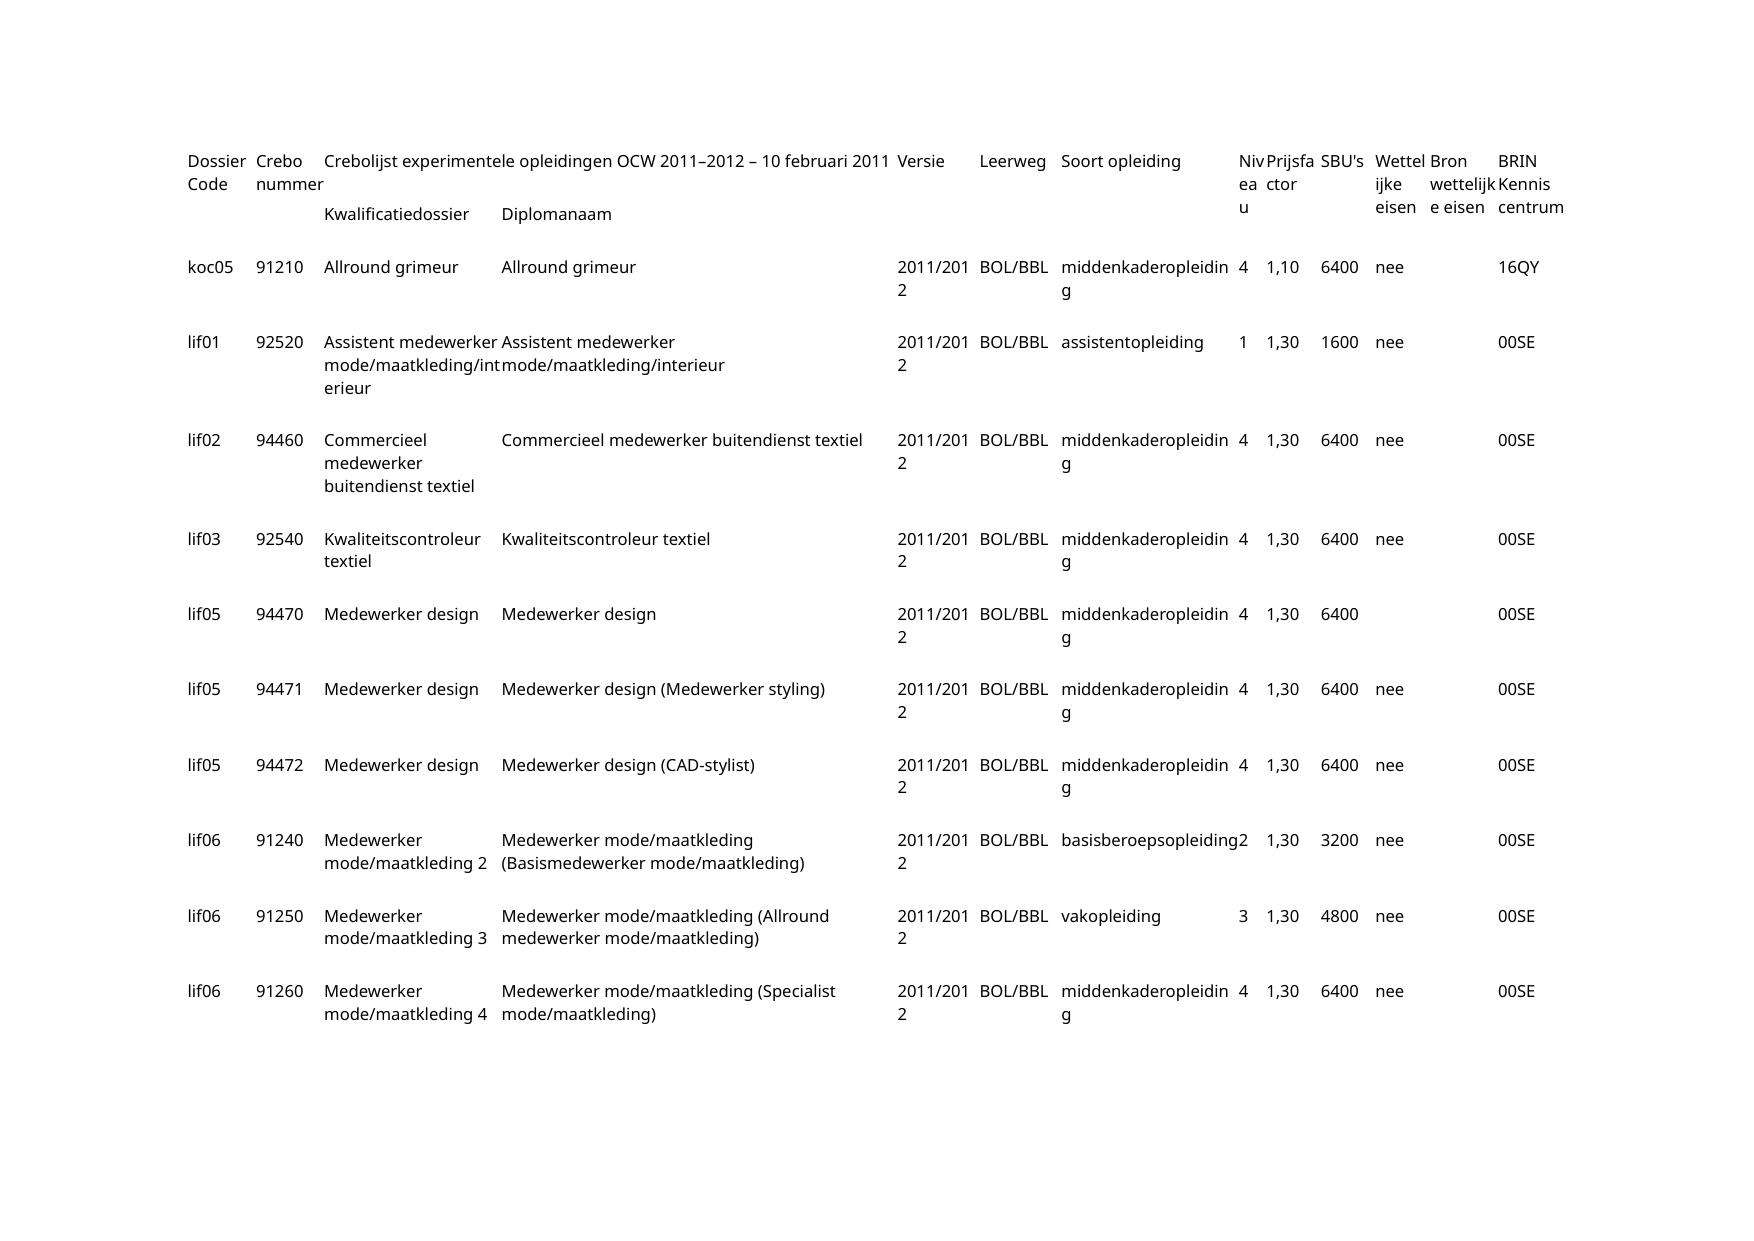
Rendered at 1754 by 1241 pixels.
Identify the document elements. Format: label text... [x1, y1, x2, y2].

table_cell 00SE [1498, 904, 1566, 979]
table_cell BOL/BBL [979, 527, 1061, 602]
table_cell 6400 [1321, 678, 1375, 753]
table_header Crebo nummer [256, 150, 324, 255]
table_cell 6400 [1321, 980, 1375, 1055]
table_cell Medewerker design [324, 753, 501, 829]
table_cell middenkaderopleiding [1061, 527, 1239, 602]
table_cell lif05 [188, 678, 256, 753]
table_cell 00SE [1498, 753, 1566, 829]
table_cell nee [1375, 980, 1430, 1055]
table_cell 2011/2012 [897, 980, 979, 1055]
table_cell 92520 [256, 331, 324, 429]
table_cell Medewerker mode/maatkleding (Specialist mode/maatkleding) [501, 980, 897, 1055]
table_cell 2011/2012 [897, 678, 979, 753]
table_cell 1,30 [1266, 429, 1321, 527]
table_cell 92540 [256, 527, 324, 602]
table_cell koc05 [188, 255, 256, 331]
table_cell 00SE [1498, 980, 1566, 1055]
table_cell 1,30 [1266, 753, 1321, 829]
table_cell lif06 [188, 829, 256, 904]
table_cell 1 [1239, 331, 1266, 429]
table_cell 2011/2012 [897, 603, 979, 678]
table_cell Medewerker mode/maatkleding (Basismedewerker mode/maatkleding) [501, 829, 897, 904]
table_cell 00SE [1498, 331, 1566, 429]
table_cell nee [1375, 527, 1430, 602]
table_cell Medewerker mode/maatkleding 4 [324, 980, 501, 1055]
table_cell 16QY [1498, 255, 1566, 331]
table_cell 4 [1239, 603, 1266, 678]
table_cell BOL/BBL [979, 904, 1061, 979]
table_header Wettelijke eisen [1375, 150, 1430, 255]
table_cell 4 [1239, 980, 1266, 1055]
table_cell 2011/2012 [897, 753, 979, 829]
table_cell 94460 [256, 429, 324, 527]
table_cell 6400 [1321, 429, 1375, 527]
table_cell Medewerker mode/maatkleding 2 [324, 829, 501, 904]
table_cell lif05 [188, 603, 256, 678]
table_header Leerweg [979, 150, 1061, 255]
table_cell middenkaderopleiding [1061, 678, 1239, 753]
table_cell lif06 [188, 904, 256, 979]
table_cell BOL/BBL [979, 429, 1061, 527]
table_cell Medewerker design (CAD-stylist) [501, 753, 897, 829]
table_cell 91250 [256, 904, 324, 979]
table_header Niveau [1239, 150, 1266, 255]
table_cell nee [1375, 829, 1430, 904]
table_cell [1430, 980, 1498, 1055]
table_cell [1375, 603, 1430, 678]
table_header Soort opleiding [1061, 150, 1239, 255]
table_cell 1,30 [1266, 678, 1321, 753]
table_cell Medewerker design [324, 603, 501, 678]
table_cell assistentopleiding [1061, 331, 1239, 429]
table_cell Medewerker design [501, 603, 897, 678]
table_cell [1430, 255, 1498, 331]
table_cell [1430, 527, 1498, 602]
table_cell 2011/2012 [897, 331, 979, 429]
table_cell [1430, 331, 1498, 429]
table_cell nee [1375, 678, 1430, 753]
table_cell nee [1375, 429, 1430, 527]
table_cell [1430, 603, 1498, 678]
table_cell 00SE [1498, 678, 1566, 753]
table_cell BOL/BBL [979, 980, 1061, 1055]
table_cell BOL/BBL [979, 678, 1061, 753]
table_cell 1600 [1321, 331, 1375, 429]
table_cell 2 [1239, 829, 1266, 904]
table_cell lif05 [188, 753, 256, 829]
table_cell 2 [1239, 835, 1245, 844]
table_cell 94470 [256, 603, 324, 678]
table_cell 3 [1239, 904, 1266, 979]
table_cell 1,30 [1266, 980, 1321, 1055]
table_cell 4 [1239, 753, 1266, 829]
table_cell [1430, 429, 1498, 527]
table_cell Assistent medewerker mode/maatkleding/interieur [501, 331, 897, 429]
table_cell 1,30 [1266, 829, 1321, 904]
table_cell middenkaderopleiding [1061, 980, 1239, 1055]
table_cell 94472 [256, 753, 324, 829]
table_cell 00SE [1498, 429, 1566, 527]
table_cell nee [1375, 255, 1430, 331]
table_cell [1430, 678, 1498, 753]
table_cell BOL/BBL [979, 753, 1061, 829]
table_cell lif02 [188, 429, 256, 527]
table_cell Commercieel medewerker buitendienst textiel [501, 429, 897, 527]
table_cell BOL/BBL [979, 603, 1061, 678]
table_cell 91260 [256, 980, 324, 1055]
table_cell Allround grimeur [501, 255, 897, 331]
table_cell middenkaderopleiding [1061, 603, 1239, 678]
table_cell 1,30 [1266, 603, 1321, 678]
table_header BRIN Kennis centrum [1498, 150, 1566, 255]
table_cell Medewerker design (Medewerker styling) [501, 678, 897, 753]
table_cell 2011/2012 [897, 829, 979, 904]
table_cell Medewerker design [324, 678, 501, 753]
table_cell 94471 [256, 678, 324, 753]
table_cell 1,30 [1266, 331, 1321, 429]
table_cell lif03 [188, 527, 256, 602]
table_header Dossier Code [188, 150, 256, 255]
table_cell 1,10 [1266, 255, 1321, 331]
table_cell BOL/BBL [979, 255, 1061, 331]
table_cell 2011/2012 [897, 429, 979, 527]
table_cell 4800 [1321, 904, 1375, 979]
table_header SBU's [1321, 150, 1375, 255]
table_cell Kwaliteitscontroleur textiel [501, 527, 897, 602]
table_cell 6400 [1321, 603, 1375, 678]
table_cell lif06 [188, 980, 256, 1055]
table_cell Kwaliteitscontroleur textiel [324, 527, 501, 602]
table_cell basisberoepsopleiding [1061, 829, 1239, 904]
table_cell 2011/2012 [897, 255, 979, 331]
table_cell Diplomanaam [501, 203, 897, 255]
table_cell BOL/BBL [979, 829, 1061, 904]
table_cell 00SE [1498, 829, 1566, 904]
table_cell Commercieel medewerker buitendienst textiel [324, 429, 501, 527]
table_cell 2011/2012 [897, 527, 979, 602]
table_cell lif01 [188, 331, 256, 429]
table_cell [1430, 829, 1498, 904]
table_header Crebolijst experimentele opleidingen OCW 2011–2012 – 10 februari 2011 [324, 150, 897, 203]
table_cell nee [1375, 753, 1430, 829]
table_cell 4 [1239, 255, 1266, 331]
table_cell Medewerker mode/maatkleding (Allround medewerker mode/maatkleding) [501, 904, 897, 979]
table_cell 4 [1239, 678, 1266, 753]
table_cell BOL/BBL [979, 331, 1061, 429]
table_header Prijsfactor [1266, 150, 1321, 255]
table_cell 00SE [1498, 527, 1566, 602]
table_cell 00SE [1498, 603, 1566, 678]
table_cell middenkaderopleiding [1061, 753, 1239, 829]
table_cell 1,30 [1266, 527, 1321, 602]
table_cell 4 [1239, 429, 1266, 527]
table_cell 6400 [1321, 527, 1375, 602]
table_cell middenkaderopleiding [1061, 429, 1239, 527]
table_cell 2011/2012 [897, 904, 979, 979]
table_cell 6400 [1321, 255, 1375, 331]
table_cell middenkaderopleiding [1061, 255, 1239, 331]
table_cell nee [1375, 331, 1430, 429]
table_cell 1,30 [1266, 904, 1321, 979]
table_cell 91240 [256, 829, 324, 904]
table_cell nee [1375, 904, 1430, 979]
table_cell 6400 [1321, 753, 1375, 829]
table_header Bron wettelijke eisen [1430, 150, 1498, 255]
table_cell Kwalificatiedossier [324, 203, 501, 255]
table_cell 3200 [1321, 829, 1375, 904]
table_cell [1430, 904, 1498, 979]
table_cell 4 [1239, 527, 1266, 602]
table_header Versie [897, 150, 979, 255]
table_cell Assistent medewerker mode/maatkleding/interieur [324, 331, 501, 429]
table_cell 91210 [256, 255, 324, 331]
table_cell [1430, 753, 1498, 829]
table_cell vakopleiding [1061, 904, 1239, 979]
table_cell Allround grimeur [324, 255, 501, 331]
table_cell Medewerker mode/maatkleding 3 [324, 904, 501, 979]
